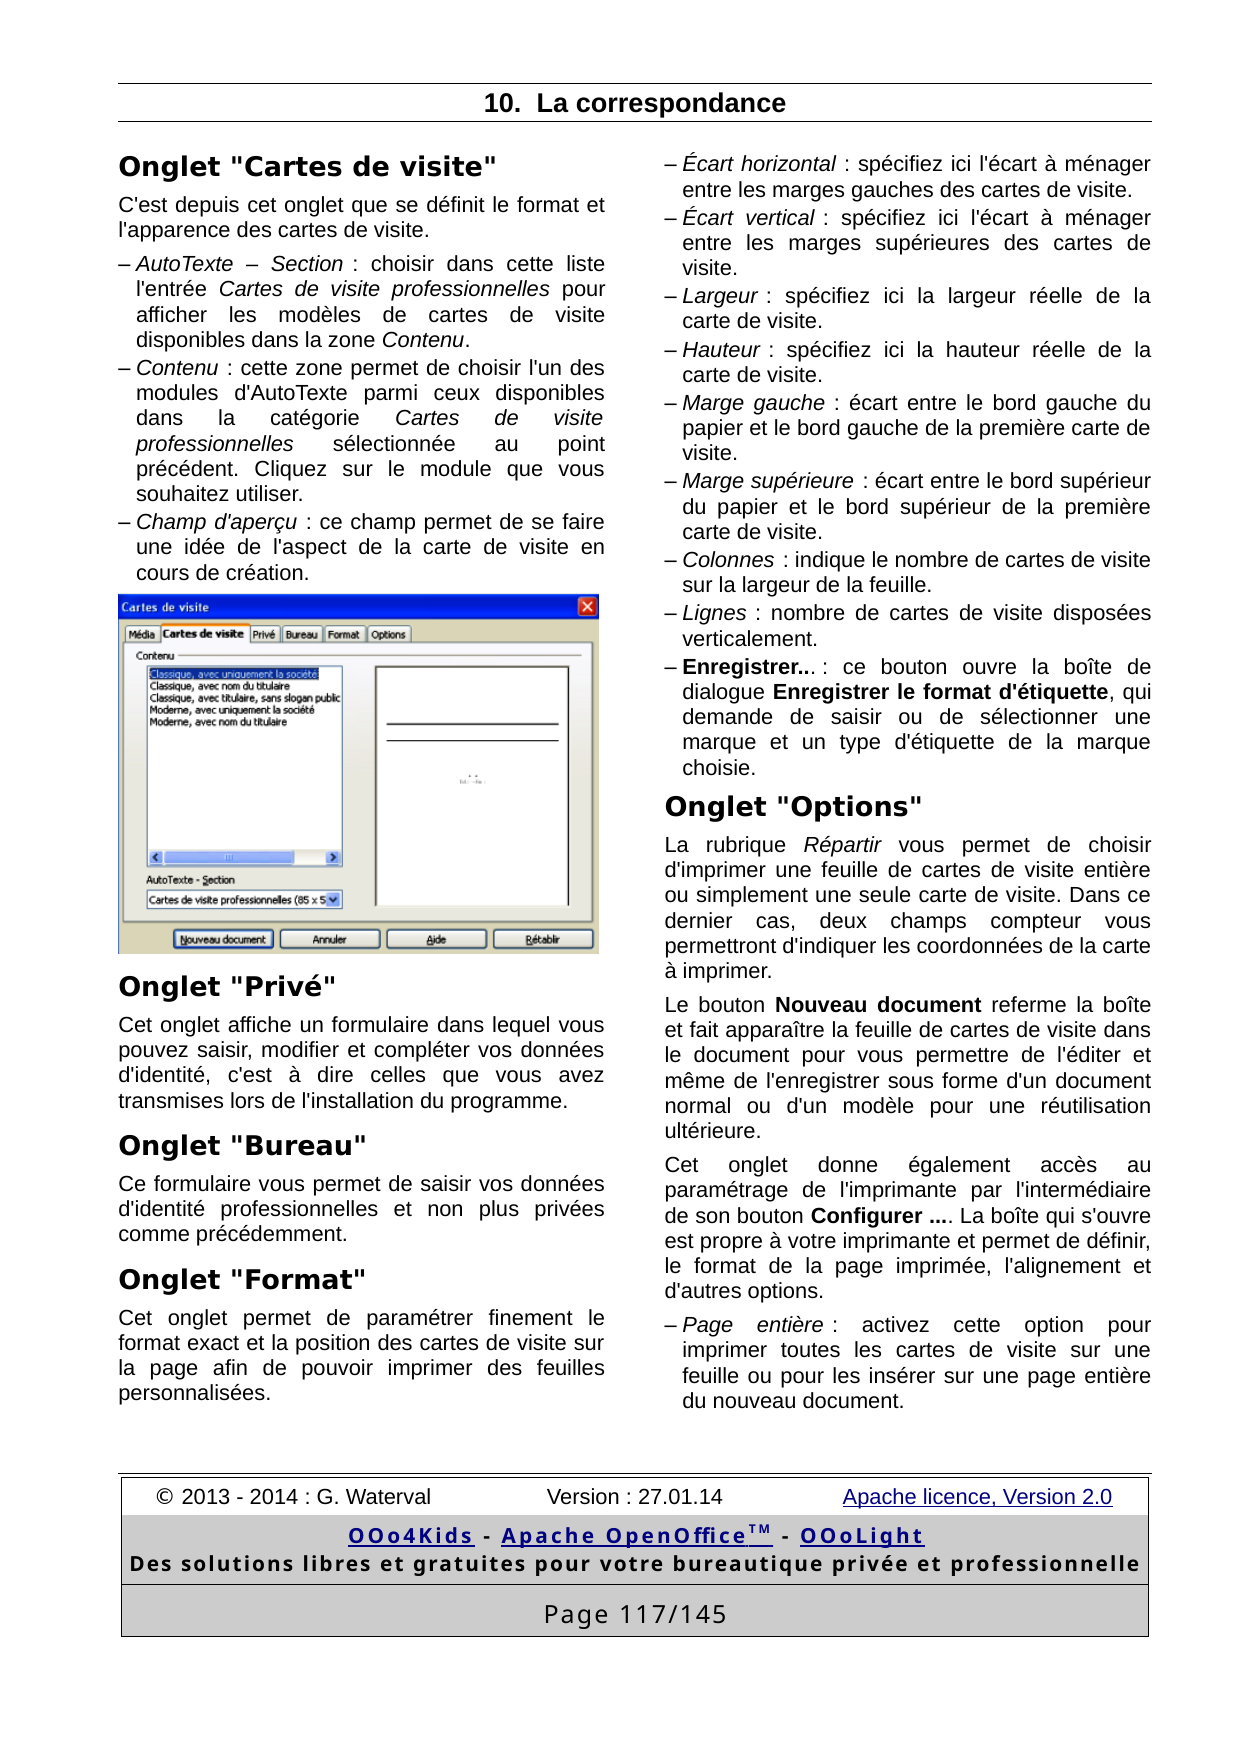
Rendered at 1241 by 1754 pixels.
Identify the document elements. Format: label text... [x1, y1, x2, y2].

subtitle Onglet "Bureau" [118, 1130, 605, 1162]
list Enregistrer... : ce bouton ouvre la boîte de dialogue Enregistrer le format d'étiquette, qui demande de saisir ou de sélectionner une marque et un type d'étiquette de la marque choisie. [664, 654, 1152, 780]
subtitle Onglet "Options" [664, 791, 1152, 823]
text Cet onglet affiche un formulaire dans lequel vous pouvez saisir, modifier et compléter vos données d'identité, c'est à dire celles que vous avez transmises lors de l'installation du programme. [118, 1012, 605, 1113]
list Marge gauche : écart entre le bord gauche du papier et le bord gauche de la première carte de visite. [664, 390, 1152, 466]
list Colonnes : indique le nombre de cartes de visite sur la largeur de la feuille. [664, 547, 1152, 597]
text Cet onglet permet de paramétrer finement le format exact et la position des cartes de visite sur la page afin de pouvoir imprimer des feuilles personnalisées. [118, 1304, 605, 1405]
text Le bouton Nouveau document referme la boîte et fait apparaître la feuille de cartes de visite dans le document pour vous permettre de l'éditer et même de l'enregistrer sous forme d'un document normal ou d'un modèle pour une réutilisation ultérieure. [664, 992, 1152, 1143]
list Hauteur : spécifiez ici la hauteur réelle de la carte de visite. [664, 337, 1152, 387]
list Champ d'aperçu : ce champ permet de se faire une idée de l'aspect de la carte de visite en cours de création. [118, 509, 605, 584]
list Page entière : activez cette option pour imprimer toutes les cartes de visite sur une feuille ou pour les insérer sur une page entière du nouveau document. [664, 1312, 1152, 1413]
subtitle Onglet "Cartes de visite" [118, 151, 605, 183]
list Écart vertical : spécifiez ici l'écart à ménager entre les marges supérieures des cartes de visite. [664, 205, 1152, 280]
list Lignes : nombre de cartes de visite disposées verticalement. [664, 600, 1152, 651]
list Largeur : spécifiez ici la largeur réelle de la carte de visite. [664, 283, 1152, 334]
subtitle Onglet "Format" [118, 1264, 605, 1296]
list Marge supérieure : écart entre le bord supérieur du papier et le bord supérieur de la première carte de visite. [664, 468, 1152, 544]
list Écart horizontal : spécifiez ici l'écart à ménager entre les marges gauches des cartes de visite. [664, 151, 1152, 202]
text C'est depuis cet onglet que se définit le format et l'apparence des cartes de visite. [118, 192, 605, 242]
text La rubrique Répartir vous permet de choisir d'imprimer une feuille de cartes de visite entière ou simplement une seule carte de visite. Dans ce dernier cas, deux champs compteur vous permettront d'indiquer les coordonnées de la carte à imprimer. [664, 832, 1152, 983]
list AutoTexte – Section : choisir dans cette liste l'entrée Cartes de visite professionnelles pour afficher les modèles de cartes de visite disponibles dans la zone Contenu. [118, 251, 605, 352]
list Contenu : cette zone permet de choisir l'un des modules d'AutoTexte parmi ceux disponibles dans la catégorie Cartes de visite professionnelles sélectionnée au point précédent. Cliquez sur le module que vous souhaitez utiliser. [118, 355, 605, 506]
text Ce formulaire vous permet de saisir vos données d'identité professionnelles et non plus privées comme précédemment. [118, 1171, 605, 1246]
text Cet onglet donne également accès au paramétrage de l'imprimante par l'intermédiaire de son bouton Configurer .... La boîte qui s'ouvre est propre à votre imprimante et permet de définir, le format de la page imprimée, l'alignement et d'autres options. [664, 1152, 1152, 1303]
subtitle Onglet "Privé" [118, 971, 605, 1003]
